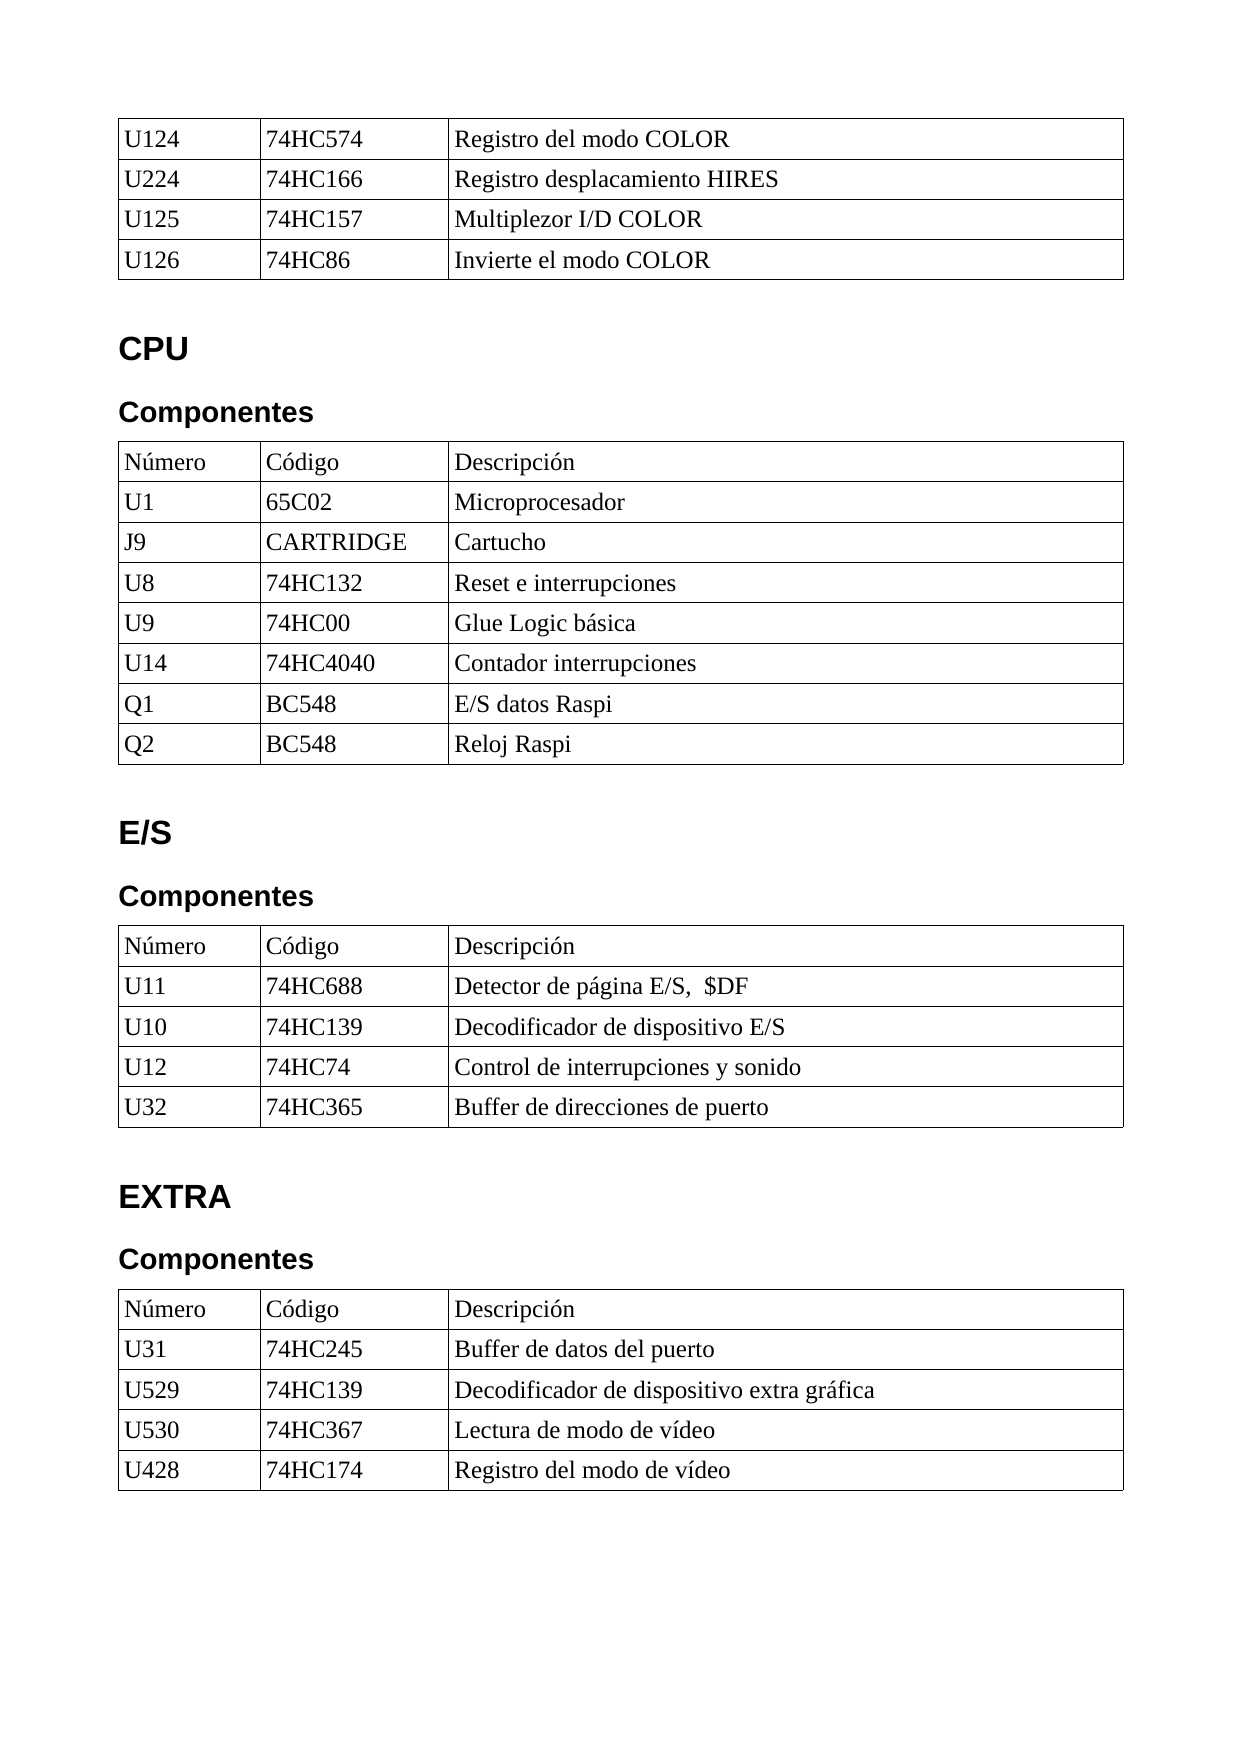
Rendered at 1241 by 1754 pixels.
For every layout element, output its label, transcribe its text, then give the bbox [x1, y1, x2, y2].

table_cell Reset e interrupciones [449, 563, 1123, 602]
table_cell Reloj Raspi [449, 724, 1123, 763]
table_cell 74HC139 [261, 1370, 448, 1409]
table_cell 74HC74 [261, 1047, 448, 1086]
table_header Número [119, 1290, 260, 1329]
table_header Código [261, 926, 448, 966]
table_cell Q2 [119, 724, 260, 763]
table_cell Control de interrupciones y sonido [449, 1047, 1123, 1086]
table_cell Contador interrupciones [449, 644, 1123, 683]
table_cell U124 [119, 119, 260, 158]
table_cell U11 [119, 967, 260, 1006]
table_cell 74HC166 [261, 160, 448, 199]
table_cell 74HC688 [261, 967, 448, 1006]
table_cell Cartucho [449, 523, 1123, 562]
table_cell U126 [119, 240, 260, 279]
table_header Descripción [449, 442, 1123, 481]
table_cell U32 [119, 1087, 260, 1127]
table_cell Glue Logic básica [449, 603, 1123, 643]
table_cell Registro del modo de vídeo [449, 1451, 1123, 1490]
table_header Código [261, 442, 448, 481]
table_cell U12 [119, 1047, 260, 1086]
table_cell 74HC139 [261, 1007, 448, 1046]
table_cell 74HC00 [261, 603, 448, 643]
table_cell U224 [119, 160, 260, 199]
table_cell Lectura de modo de vídeo [449, 1410, 1123, 1450]
table_cell 74HC367 [261, 1410, 448, 1450]
table_cell Multiplezor I/D COLOR [449, 200, 1123, 239]
table_cell Microprocesador [449, 482, 1123, 522]
table_cell 74HC4040 [261, 644, 448, 683]
subtitle Componentes [118, 1242, 1122, 1276]
table_cell Invierte el modo COLOR [449, 240, 1123, 279]
table_header Descripción [449, 1290, 1123, 1329]
table_cell BC548 [261, 724, 448, 763]
table_cell Registro del modo COLOR [449, 119, 1123, 158]
table_cell Registro desplacamiento HIRES [449, 160, 1123, 199]
table_cell Q1 [119, 684, 260, 723]
table_cell U31 [119, 1330, 260, 1369]
table_cell U9 [119, 603, 260, 643]
subtitle Componentes [118, 395, 1122, 428]
table_cell U8 [119, 563, 260, 602]
table_cell 74HC174 [261, 1451, 448, 1490]
table_cell CARTRIDGE [261, 523, 448, 562]
table_cell Buffer de datos del puerto [449, 1330, 1123, 1369]
table_cell E/S datos Raspi [449, 684, 1123, 723]
table_cell U125 [119, 200, 260, 239]
subtitle CPU [118, 329, 1122, 368]
subtitle EXTRA [118, 1176, 1122, 1215]
subtitle Componentes [118, 879, 1122, 913]
table_cell U529 [119, 1370, 260, 1409]
table_cell U530 [119, 1410, 260, 1450]
table_header Número [119, 442, 260, 481]
table_cell J9 [119, 523, 260, 562]
table_cell Buffer de direcciones de puerto [449, 1087, 1123, 1127]
table_cell U1 [119, 482, 260, 522]
table_cell Decodificador de dispositivo E/S [449, 1007, 1123, 1046]
table_cell BC548 [261, 684, 448, 723]
table_cell 74HC157 [261, 200, 448, 239]
table_cell 74HC245 [261, 1330, 448, 1369]
table_cell U10 [119, 1007, 260, 1046]
table_header Descripción [449, 926, 1123, 966]
table_header Código [261, 1290, 448, 1329]
table_cell 74HC86 [261, 240, 448, 279]
table_cell 74HC365 [261, 1087, 448, 1127]
table_cell U428 [119, 1451, 260, 1490]
table_cell Decodificador de dispositivo extra gráfica [449, 1370, 1123, 1409]
table_cell Detector de página E/S, $DF [449, 967, 1123, 1006]
table_cell 74HC574 [261, 119, 448, 158]
subtitle E/S [118, 813, 1122, 852]
table_cell U14 [119, 644, 260, 683]
table_cell 65C02 [261, 482, 448, 522]
table_header Número [119, 926, 260, 966]
table_cell 74HC132 [261, 563, 448, 602]
